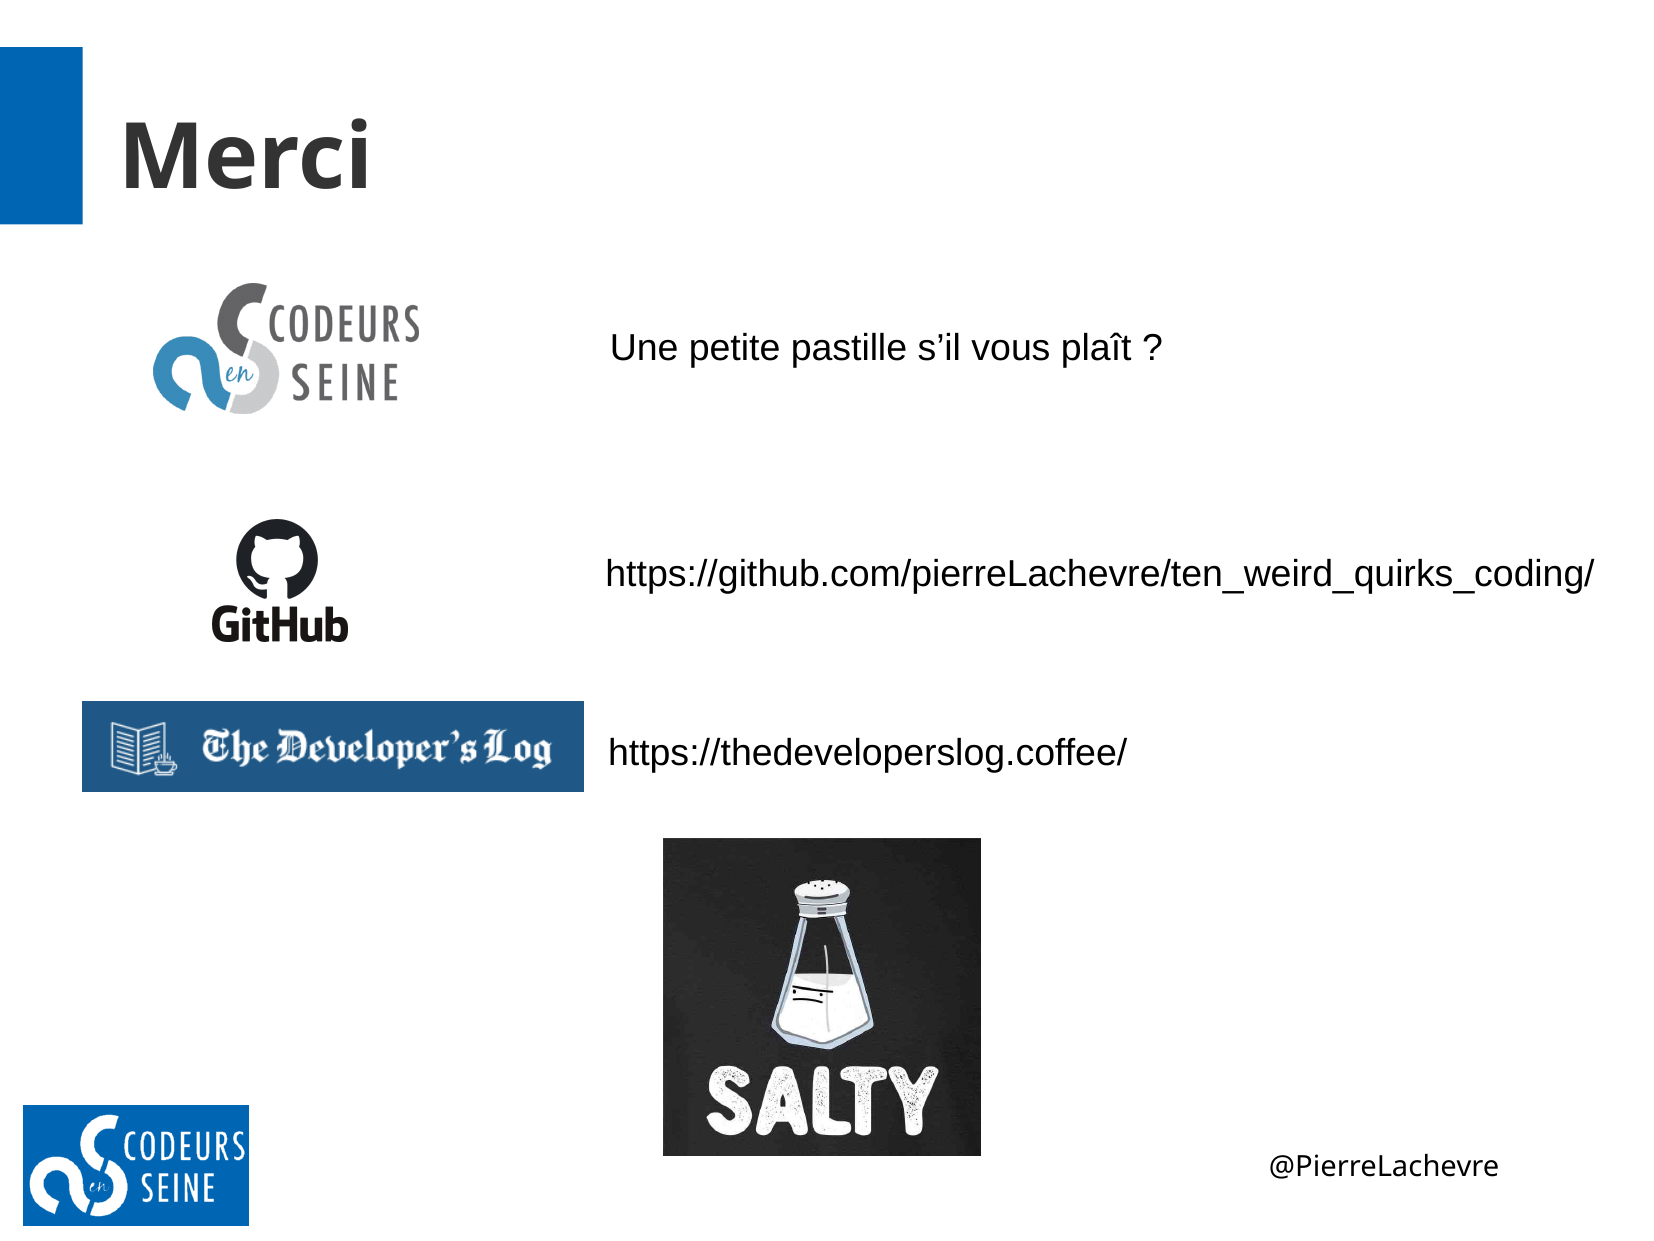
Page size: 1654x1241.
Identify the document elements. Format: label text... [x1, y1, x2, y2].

title Merci [118, 49, 1571, 257]
picture [82, 701, 584, 792]
picture [153, 283, 419, 414]
picture [212, 519, 348, 642]
picture [663, 838, 981, 1156]
text_box https://thedeveloperslog.coffee/ [593, 723, 1143, 786]
text_box https://github.com/pierreLachevre/ten_weird_quirks_coding/ [590, 545, 1610, 607]
picture [23, 1105, 249, 1226]
text_box Une petite pastille s’il vous plaît ? [595, 318, 1182, 418]
